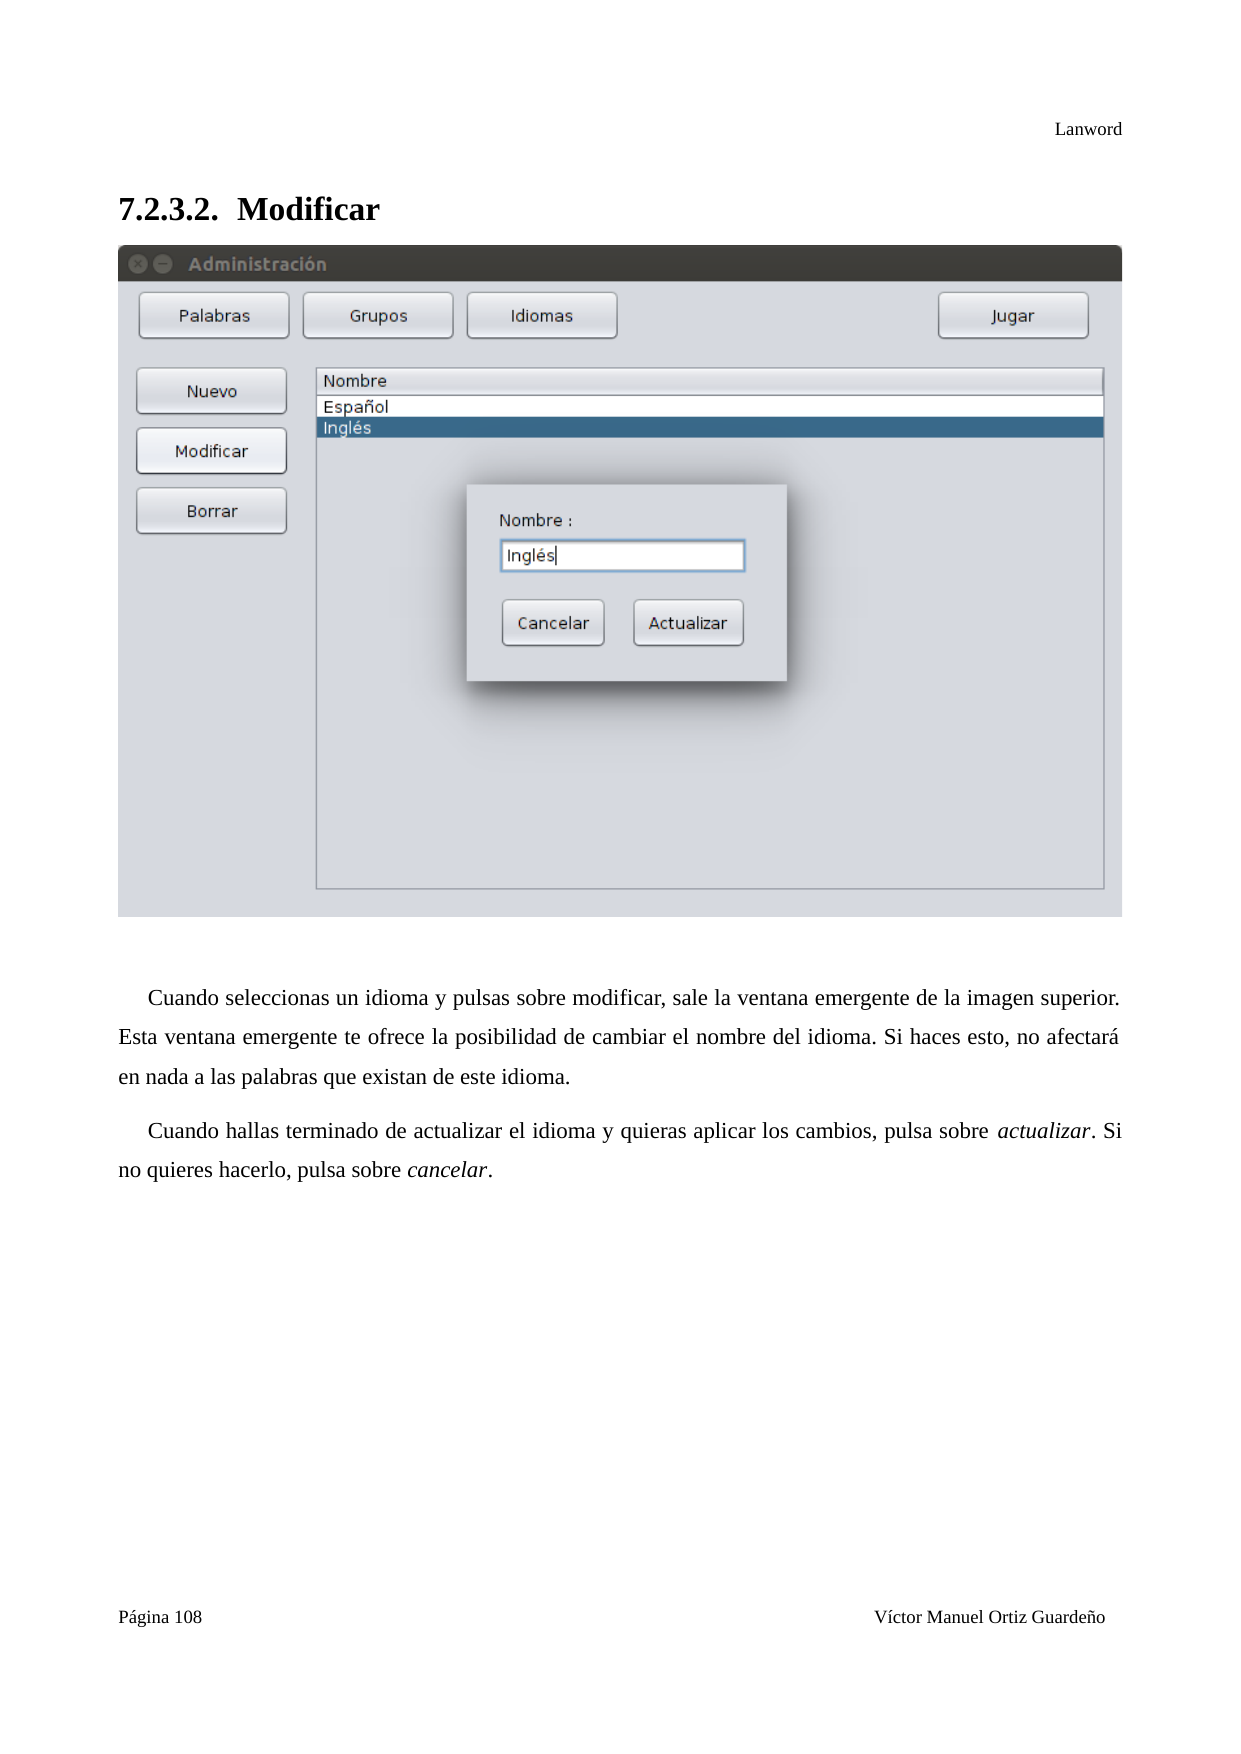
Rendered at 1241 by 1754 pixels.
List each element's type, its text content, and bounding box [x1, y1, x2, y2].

text Cuando seleccionas un idioma y pulsas sobre modificar, sale la ventana emergente de la imagen superior. Esta ventana emergente te ofrece la posibilidad de cambiar el nombre del idioma. Si haces esto, no afectará en nada a las palabras que existan de este idioma. [118, 984, 1122, 1089]
subtitle Modificar [118, 189, 1122, 228]
picture [118, 245, 1123, 917]
text Cuando hallas terminado de actualizar el idioma y quieras aplicar los cambios, pulsa sobre actualizar. Si no quieres hacerlo, pulsa sobre cancelar. [118, 1117, 1122, 1183]
